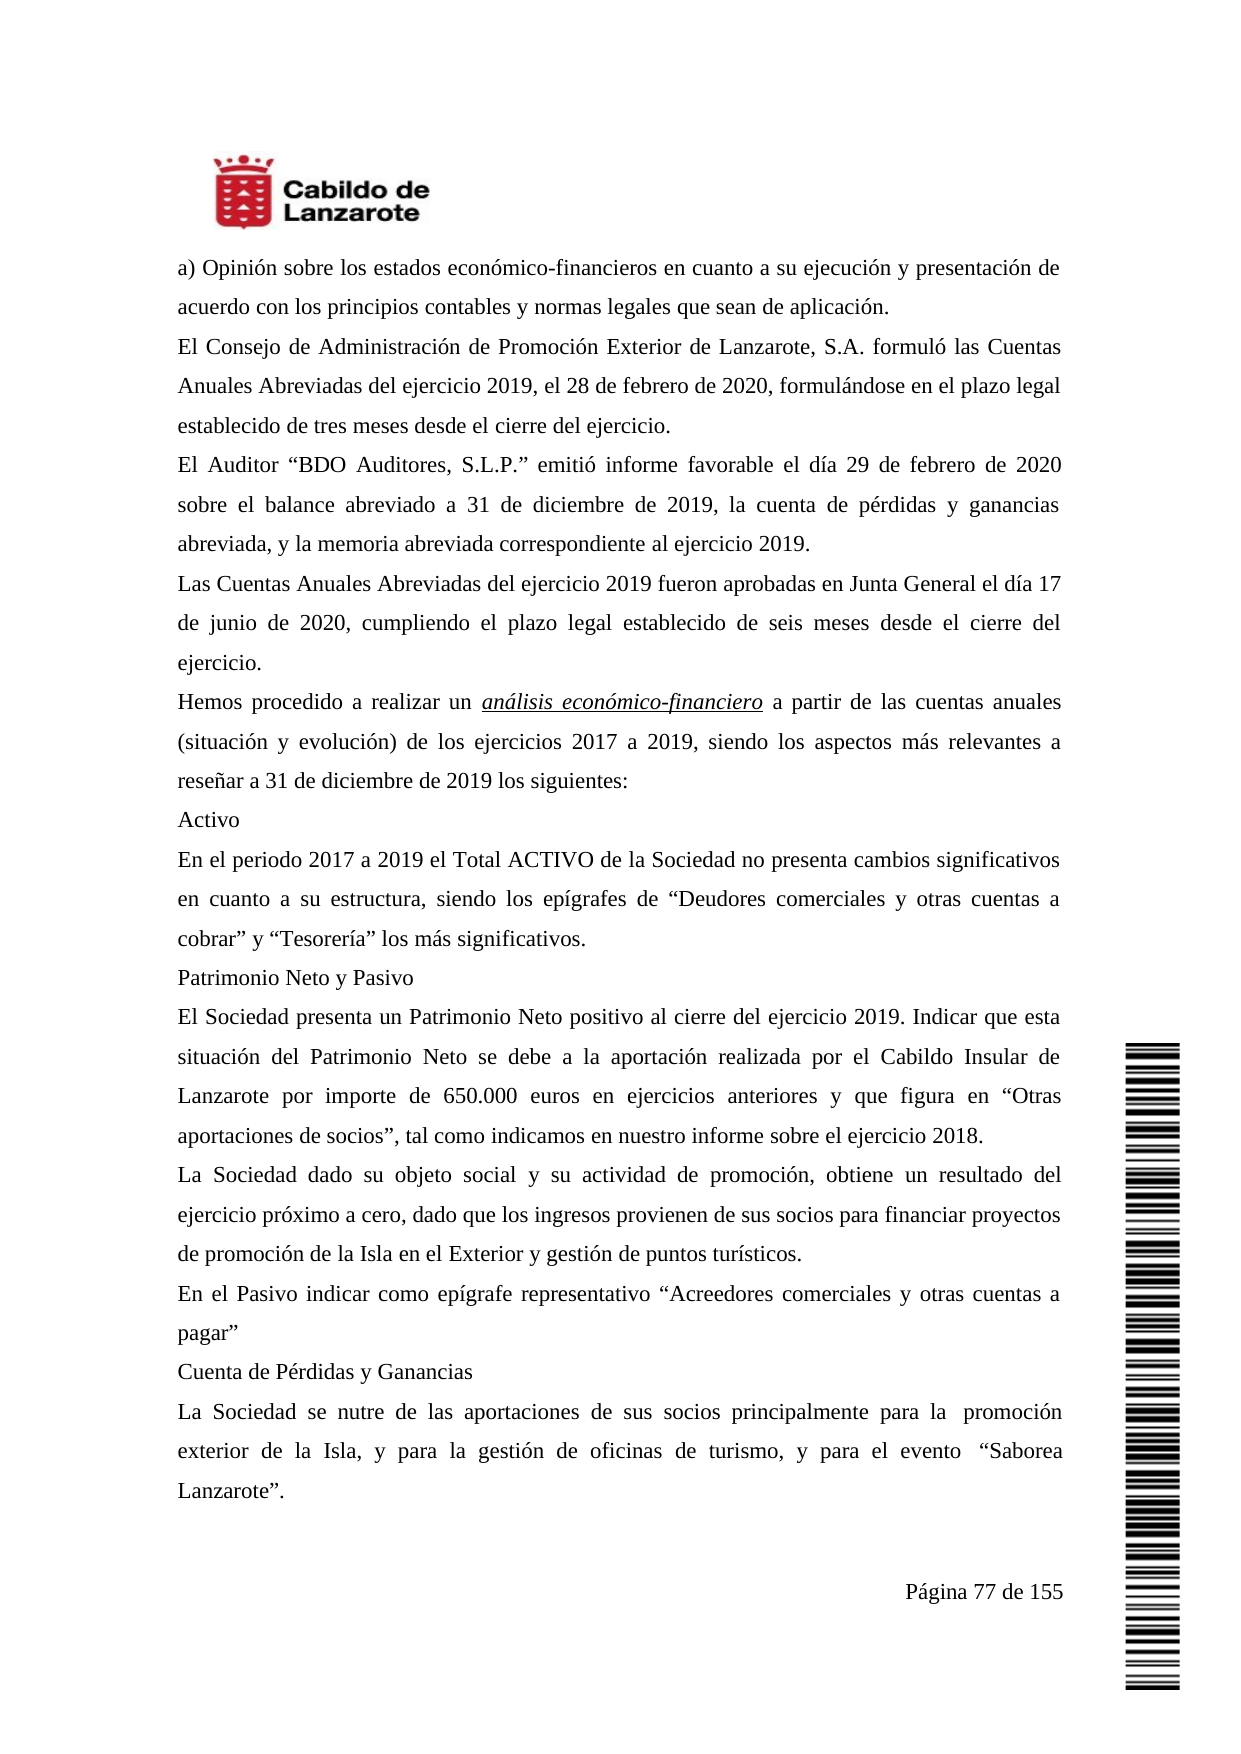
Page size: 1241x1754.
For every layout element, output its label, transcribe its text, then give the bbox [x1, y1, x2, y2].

list Opinión sobre los estados económico-financieros en cuanto a su ejecución y presentación de acuerdo con los principios contables y normas legales que sean de aplicación. [177, 254, 1061, 320]
text Activo [177, 807, 1190, 833]
text La Sociedad se nutre de las aportaciones de sus socios principalmente para la promoción exterior de la Isla, y para la gestión de oficinas de turismo, y para el evento “Saborea Lanzarote”. [177, 1398, 1063, 1503]
text Cuenta de Pérdidas y Ganancias [177, 1359, 1125, 1385]
text Patrimonio Neto y Pasivo [177, 964, 1190, 990]
text En el periodo 2017 a 2019 el Total ACTIVO de la Sociedad no presenta cambios significativos en cuanto a su estructura, siendo los epígrafes de “Deudores comerciales y otras cuentas a cobrar” y “Tesorería” los más significativos. [177, 846, 1062, 951]
picture [1125, 1043, 1180, 1690]
text Hemos procedido a realizar un análisis económico-financiero a partir de las cuentas anuales (situación y evolución) de los ejercicios 2017 a 2019, siendo los aspectos más relevantes a reseñar a 31 de diciembre de 2019 los siguientes: [177, 688, 1063, 793]
text Página 77 de 155 [37, 1578, 1063, 1604]
text El Sociedad presenta un Patrimonio Neto positivo al cierre del ejercicio 2019. Indicar que esta situación del Patrimonio Neto se debe a la aportación realizada por el Cabildo Insular de Lanzarote por importe de 650.000 euros en ejercicios anteriores y que figura en “Otras aportaciones de socios”, tal como indicamos en nuestro informe sobre el ejercicio 2018. [177, 1003, 1062, 1148]
text La Sociedad dado su objeto social y su actividad de promoción, obtiene un resultado del ejercicio próximo a cero, dado que los ingresos provienen de sus socios para financiar proyectos de promoción de la Isla en el Exterior y gestión de puntos turísticos. [177, 1161, 1062, 1267]
picture [212, 151, 431, 230]
text Las Cuentas Anuales Abreviadas del ejercicio 2019 fueron aprobadas en Junta General el día 17 de junio de 2020, cumpliendo el plazo legal establecido de seis meses desde el cierre del ejercicio. [177, 570, 1063, 675]
text En el Pasivo indicar como epígrafe representativo “Acreedores comerciales y otras cuentas a pagar” [177, 1280, 1062, 1346]
text El Auditor “BDO Auditores, S.L.P.” emitió informe favorable el día 29 de febrero de 2020 sobre el balance abreviado a 31 de diciembre de 2019, la cuenta de pérdidas y ganancias abreviada, y la memoria abreviada correspondiente al ejercicio 2019. [177, 451, 1061, 557]
text El Consejo de Administración de Promoción Exterior de Lanzarote, S.A. formuló las Cuentas Anuales Abreviadas del ejercicio 2019, el 28 de febrero de 2020, formulándose en el plazo legal establecido de tres meses desde el cierre del ejercicio. [177, 333, 1063, 438]
